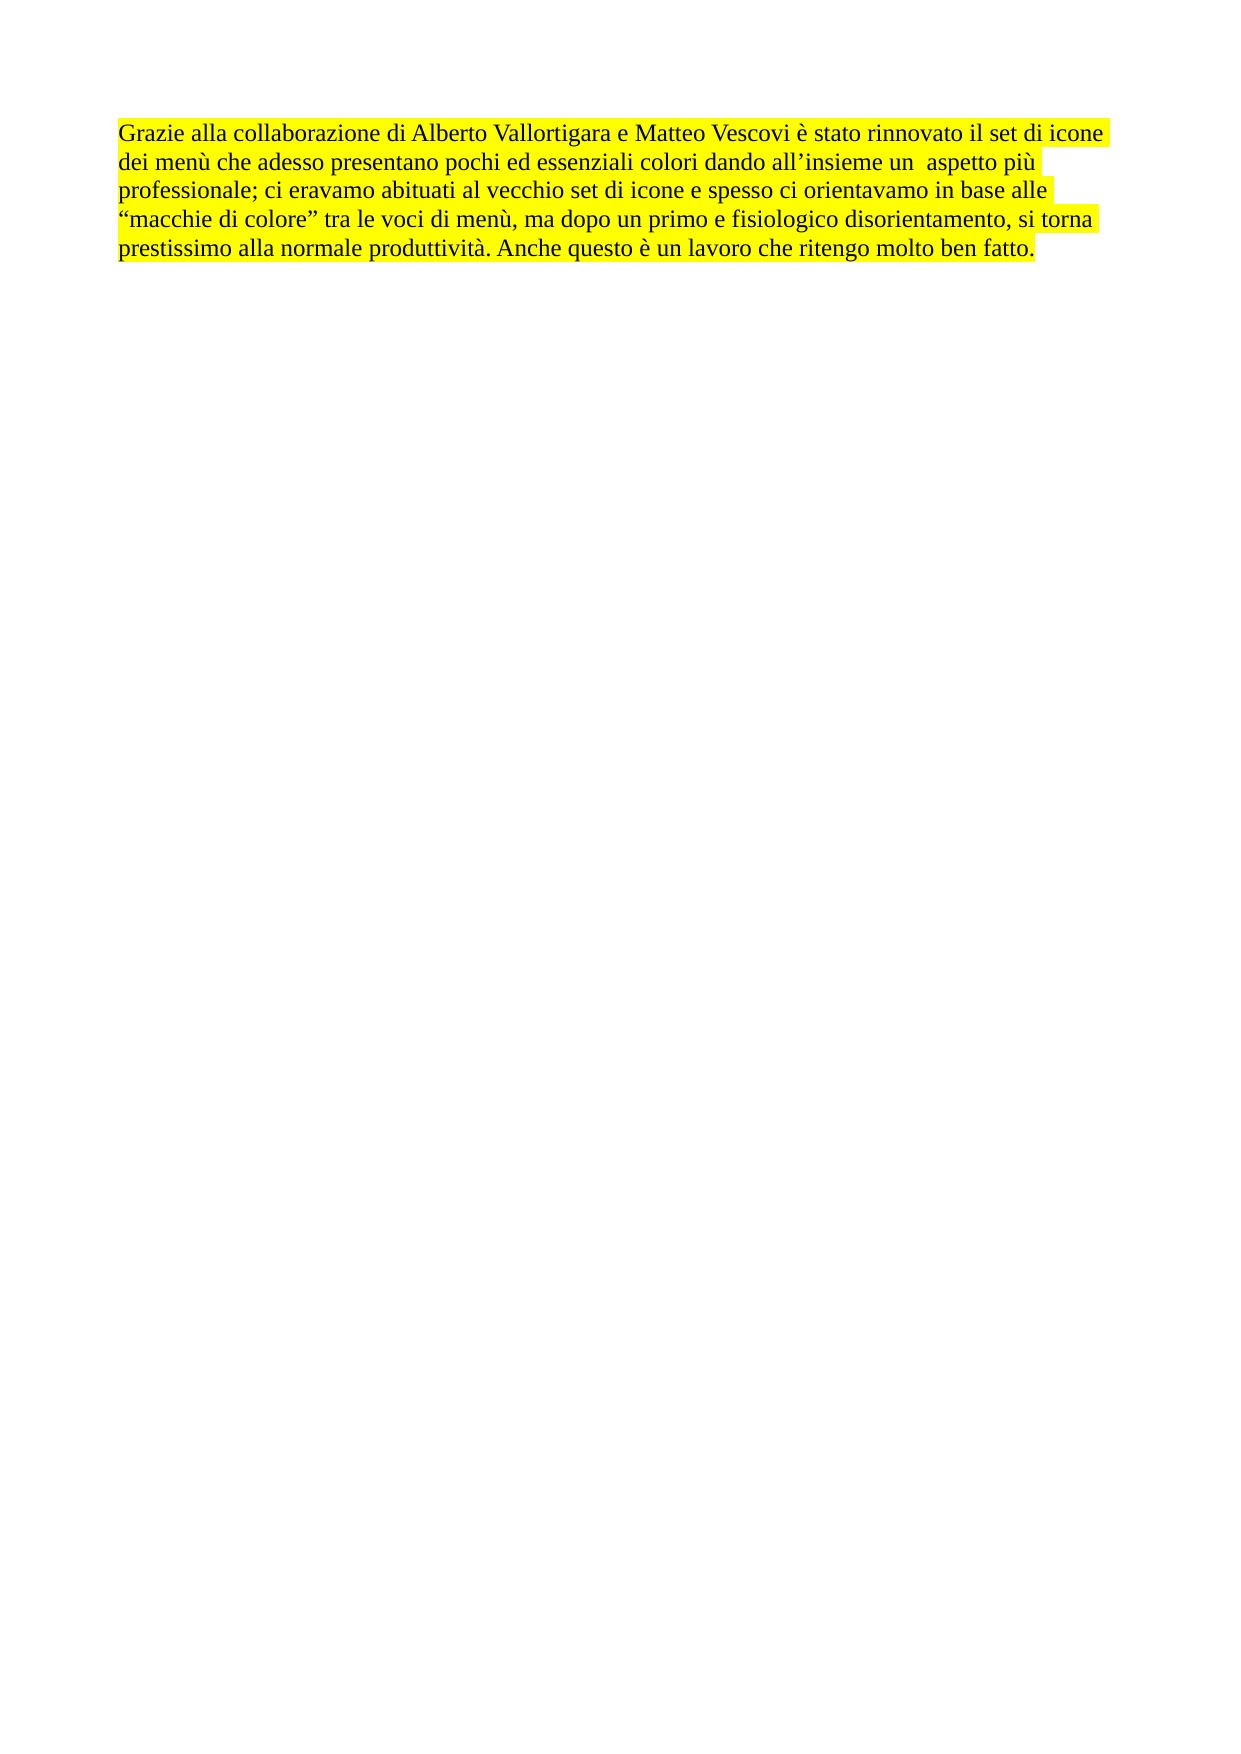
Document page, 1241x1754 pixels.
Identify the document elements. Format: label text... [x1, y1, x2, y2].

text Grazie alla collaborazione di Alberto Vallortigara e Matteo Vescovi è stato rinnovato il set di icone dei menù che adesso presentano pochi ed essenziali colori dando all’insieme un aspetto più professionale; ci eravamo abituati al vecchio set di icone e spesso ci orientavamo in base alle “macchie di colore” tra le voci di menù, ma dopo un primo e fisiologico disorientamento, si torna prestissimo alla normale produttività. Anche questo è un lavoro che ritengo molto ben fatto. [118, 118, 1122, 262]
